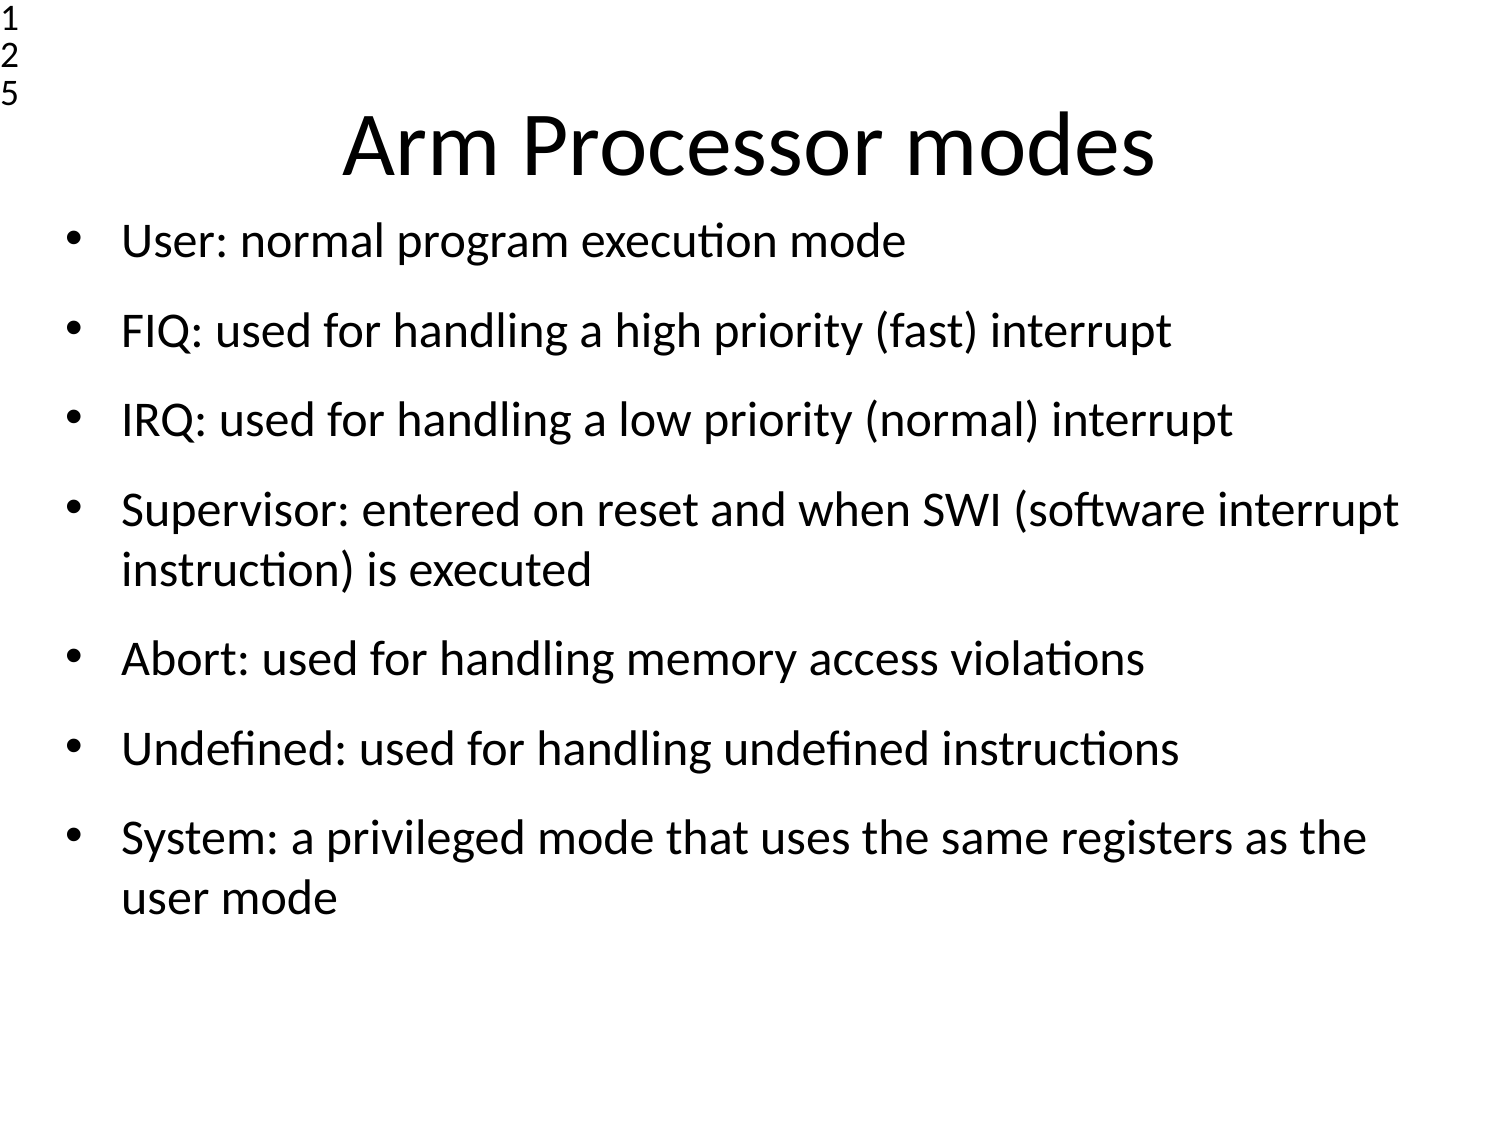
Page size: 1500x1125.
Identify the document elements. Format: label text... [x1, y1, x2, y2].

title Arm Processor modes [75, 45, 1425, 200]
list User: normal program execution mode FIQ: used for handling a high priority (fast) interrupt IRQ: used for handling a low priority (normal) interrupt Supervisor: entered on reset and when SWI (software interrupt instruction) is executed Abort: used for handling memory access violations Undefined: used for handling undefined instructions System: a privileged mode that uses the same registers as the user mode [50, 200, 1463, 1100]
